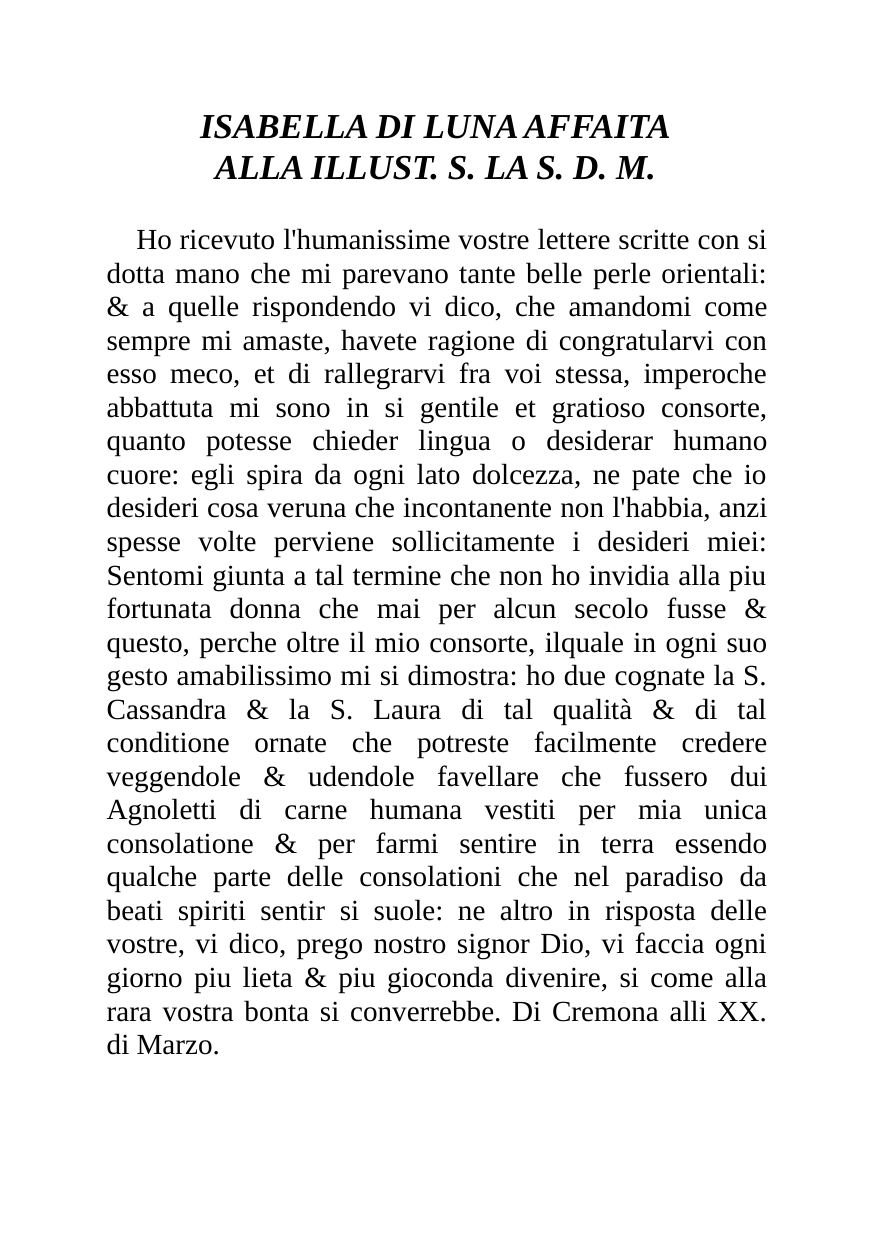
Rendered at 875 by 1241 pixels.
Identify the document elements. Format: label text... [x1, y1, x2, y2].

subtitle ISABELLA DI LUNA AFFAITA ALLA ILLUST. S. LA S. D. M. [106, 106, 768, 187]
text Ho ricevuto l'humanissime vostre lettere scritte con si dotta mano che mi parevano tante belle perle orientali: & a quelle rispondendo vi dico, che amandomi come sempre mi amaste, havete ragione di congratularvi con esso meco, et di rallegrarvi fra voi stessa, imperoche abbattuta mi sono in si gentile et gratioso consorte, quanto potesse chieder lingua o desiderar humano cuore: egli spira da ogni lato dolcezza, ne pate che io desideri cosa veruna che incontanente non l'habbia, anzi spesse volte perviene sollicitamente i desideri miei: Sentomi giunta a tal termine che non ho invidia alla piu fortunata donna che mai per alcun secolo fusse & questo, perche oltre il mio consorte, ilquale in ogni suo gesto amabilissimo mi si dimostra: ho due cognate la S. Cassandra & la S. Laura di tal qualità & di tal conditione ornate che potreste facilmente credere veggendole & udendole favellare che fussero dui Agnoletti di carne humana vestiti per mia unica consolatione & per farmi sentire in terra essendo qualche parte delle consolationi che nel paradiso da beati spiriti sentir si suole: ne altro in risposta delle vostre, vi dico, prego nostro signor Dio, vi faccia ogni giorno piu lieta & piu gioconda divenire, si come alla rara vostra bonta si converrebbe. Di Cremona alli XX. di Marzo. [106, 222, 768, 1061]
